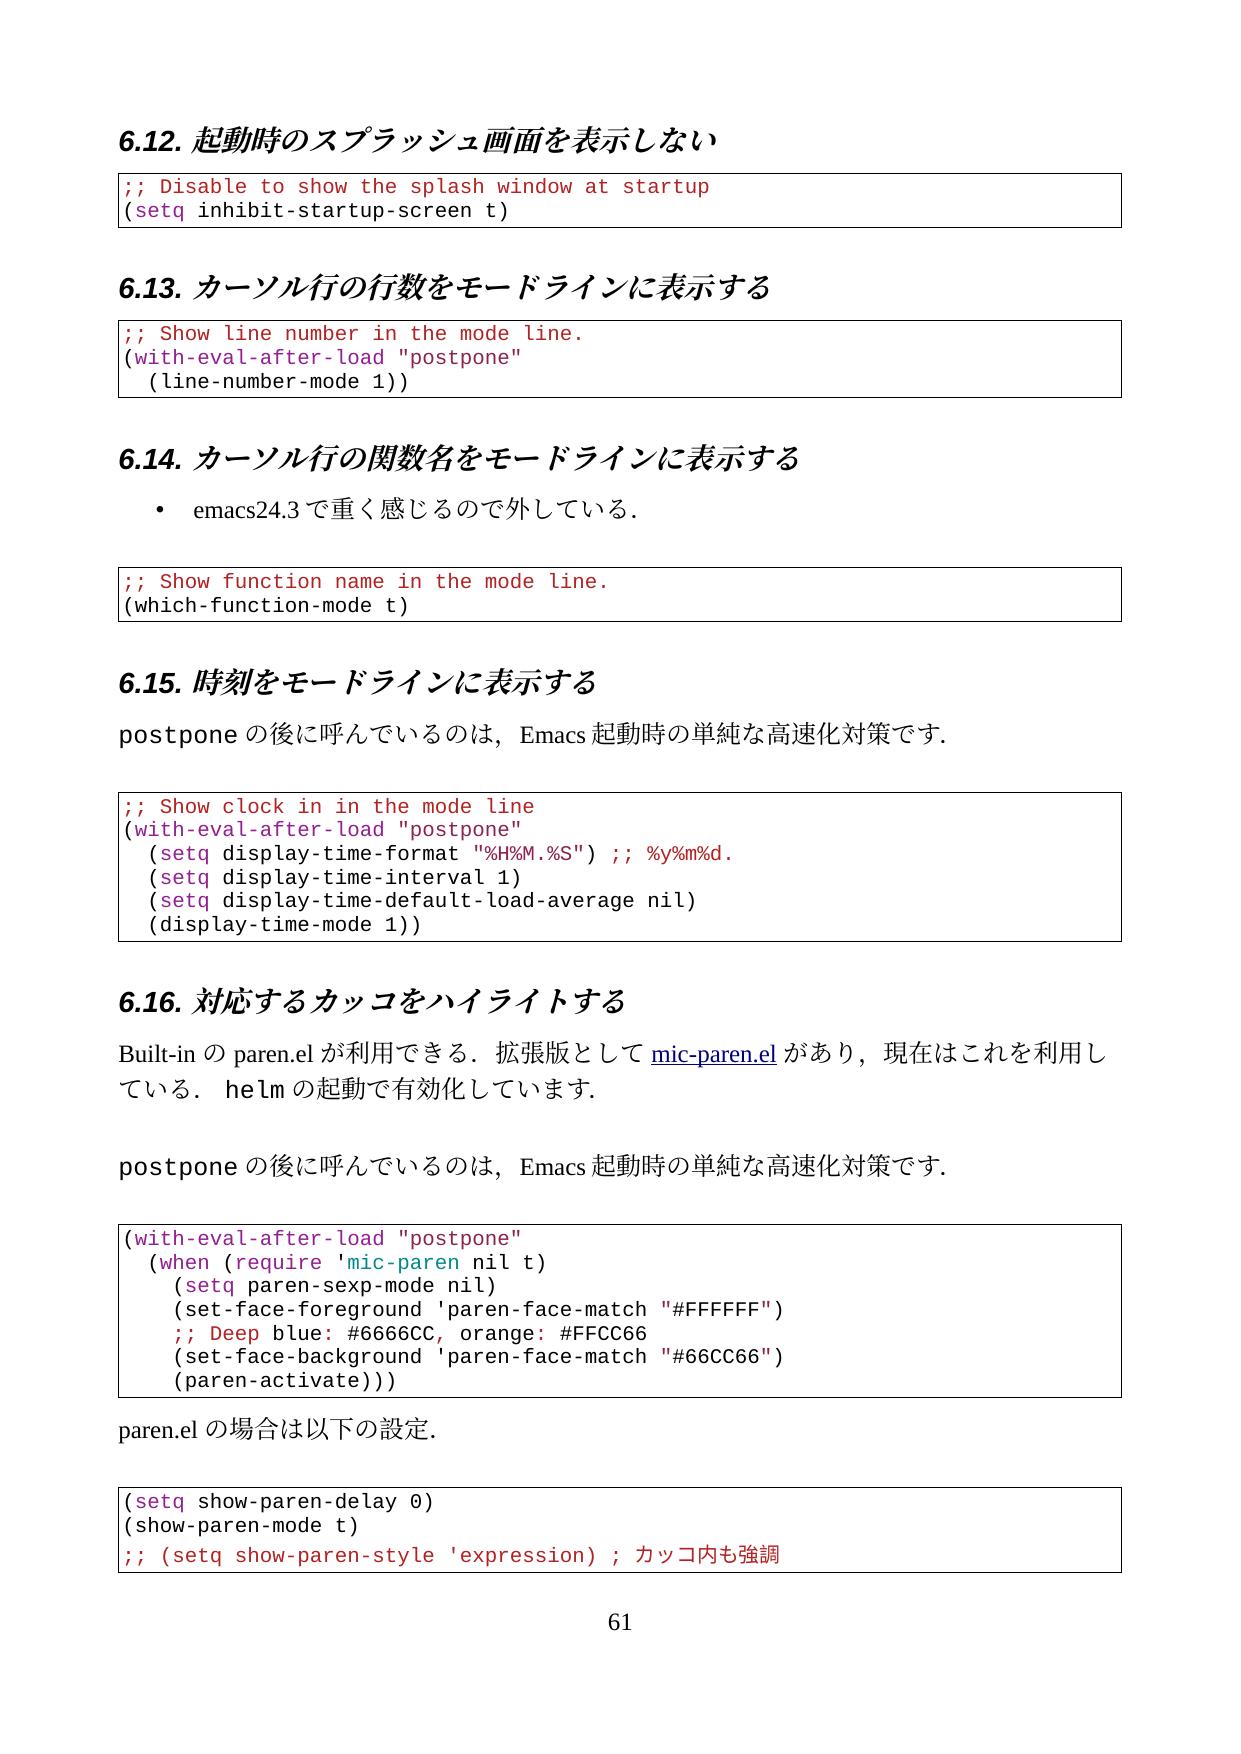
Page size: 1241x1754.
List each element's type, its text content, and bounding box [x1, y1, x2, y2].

text postpone の後に呼んでいるのは，Emacs起動時の単純な高速化対策です． [118, 1147, 1122, 1212]
text ;; Deep blue: #6666CC, orange: #FFCC66 [119, 1319, 1121, 1342]
subtitle 対応するカッコをハイライトする [118, 979, 1122, 1021]
text (with-eval-after-load "postpone" [119, 343, 1121, 367]
text (with-eval-after-load "postpone" [119, 1225, 1121, 1248]
subtitle カーソル行の関数名をモードラインに表示する [118, 436, 1122, 478]
text (setq show-paren-delay 0) [119, 1488, 1121, 1511]
subtitle 時刻をモードラインに表示する [118, 660, 1122, 702]
text (set-face-background 'paren-face-match "#66CC66") [119, 1342, 1121, 1366]
text ;; Show clock in in the mode line [119, 793, 1121, 815]
text ;; Show line number in the mode line. [119, 321, 1121, 343]
text (which-function-mode t) [119, 591, 1121, 621]
text ;; (setq show-paren-style 'expression) ; カッコ内も強調 [119, 1534, 1121, 1572]
text (show-paren-mode t) [119, 1511, 1121, 1534]
text ;; Disable to show the splash window at startup [119, 174, 1121, 196]
text paren.el の場合は以下の設定． [118, 1410, 1122, 1475]
text (set-face-foreground 'paren-face-match "#FFFFFF") [119, 1295, 1121, 1319]
subtitle 起動時のスプラッシュ画面を表示しない [118, 118, 1122, 160]
text (with-eval-after-load "postpone" [119, 815, 1121, 839]
list emacs24.3 で重く感じるので外している． [156, 490, 1122, 555]
text (setq display-time-format "%H%M.%S") ;; %y%m%d. [119, 839, 1121, 863]
text (setq paren-sexp-mode nil) [119, 1272, 1121, 1295]
text (line-number-mode 1)) [119, 367, 1121, 397]
text (setq display-time-default-load-average nil) [119, 886, 1121, 910]
text (setq display-time-interval 1) [119, 863, 1121, 886]
subtitle カーソル行の行数をモードラインに表示する [118, 265, 1122, 307]
text (display-time-mode 1)) [119, 910, 1121, 941]
text (paren-activate))) [119, 1366, 1121, 1397]
text postpone の後に呼んでいるのは，Emacs起動時の単純な高速化対策です． [118, 714, 1122, 779]
text (when (require 'mic-paren nil t) [119, 1248, 1121, 1272]
text (setq inhibit-startup-screen t) [119, 196, 1121, 227]
text ;; Show function name in the mode line. [119, 568, 1121, 591]
text Built-in の paren.el が利用できる．拡張版として mic-paren.el があり，現在はこれを利用している． helm の起動で有効化しています． [118, 1033, 1122, 1134]
